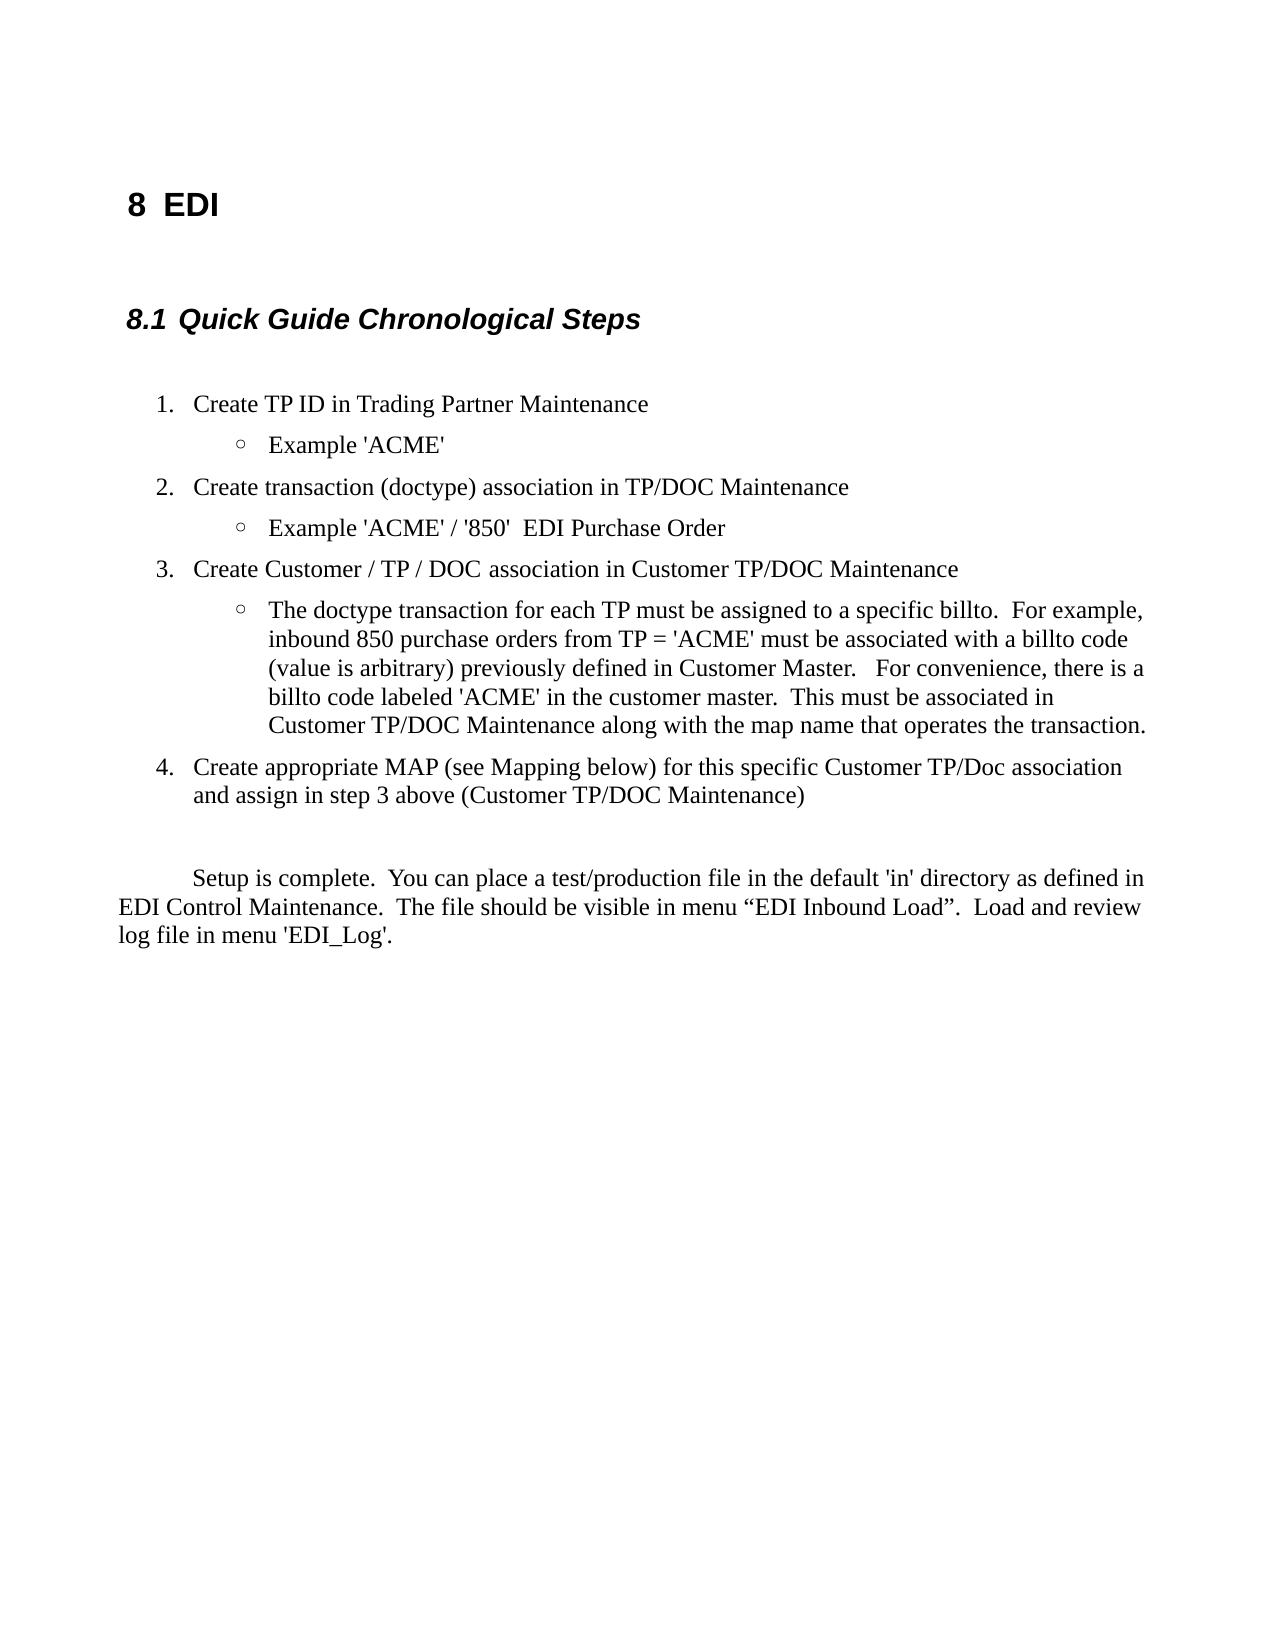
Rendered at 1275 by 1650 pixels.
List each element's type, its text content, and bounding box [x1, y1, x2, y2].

list Create Customer / TP / DOC association in Customer TP/DOC Maintenance [156, 554, 1157, 583]
list Create TP ID in Trading Partner Maintenance [156, 389, 1157, 418]
subtitle EDI [118, 184, 1157, 223]
subtitle Quick Guide Chronological Steps [118, 302, 1157, 335]
list The doctype transaction for each TP must be assigned to a specific billto. For example, inbound 850 purchase orders from TP = 'ACME' must be associated with a billto code (value is arbitrary) previously defined in Customer Master. For convenience, there is a billto code labeled 'ACME' in the customer master. This must be associated in Customer TP/DOC Maintenance along with the map name that operates the transaction. [231, 595, 1157, 739]
list Create transaction (doctype) association in TP/DOC Maintenance [156, 472, 1157, 500]
text Setup is complete. You can place a test/production file in the default 'in' directory as defined in EDI Control Maintenance. The file should be visible in menu “EDI Inbound Load”. Load and review log file in menu 'EDI_Log'. [118, 863, 1157, 949]
list Example 'ACME' [231, 430, 1157, 459]
list Example 'ACME' / '850' EDI Purchase Order [231, 513, 1157, 542]
list Create appropriate MAP (see Mapping below) for this specific Customer TP/Doc association and assign in step 3 above (Customer TP/DOC Maintenance) [156, 752, 1157, 809]
